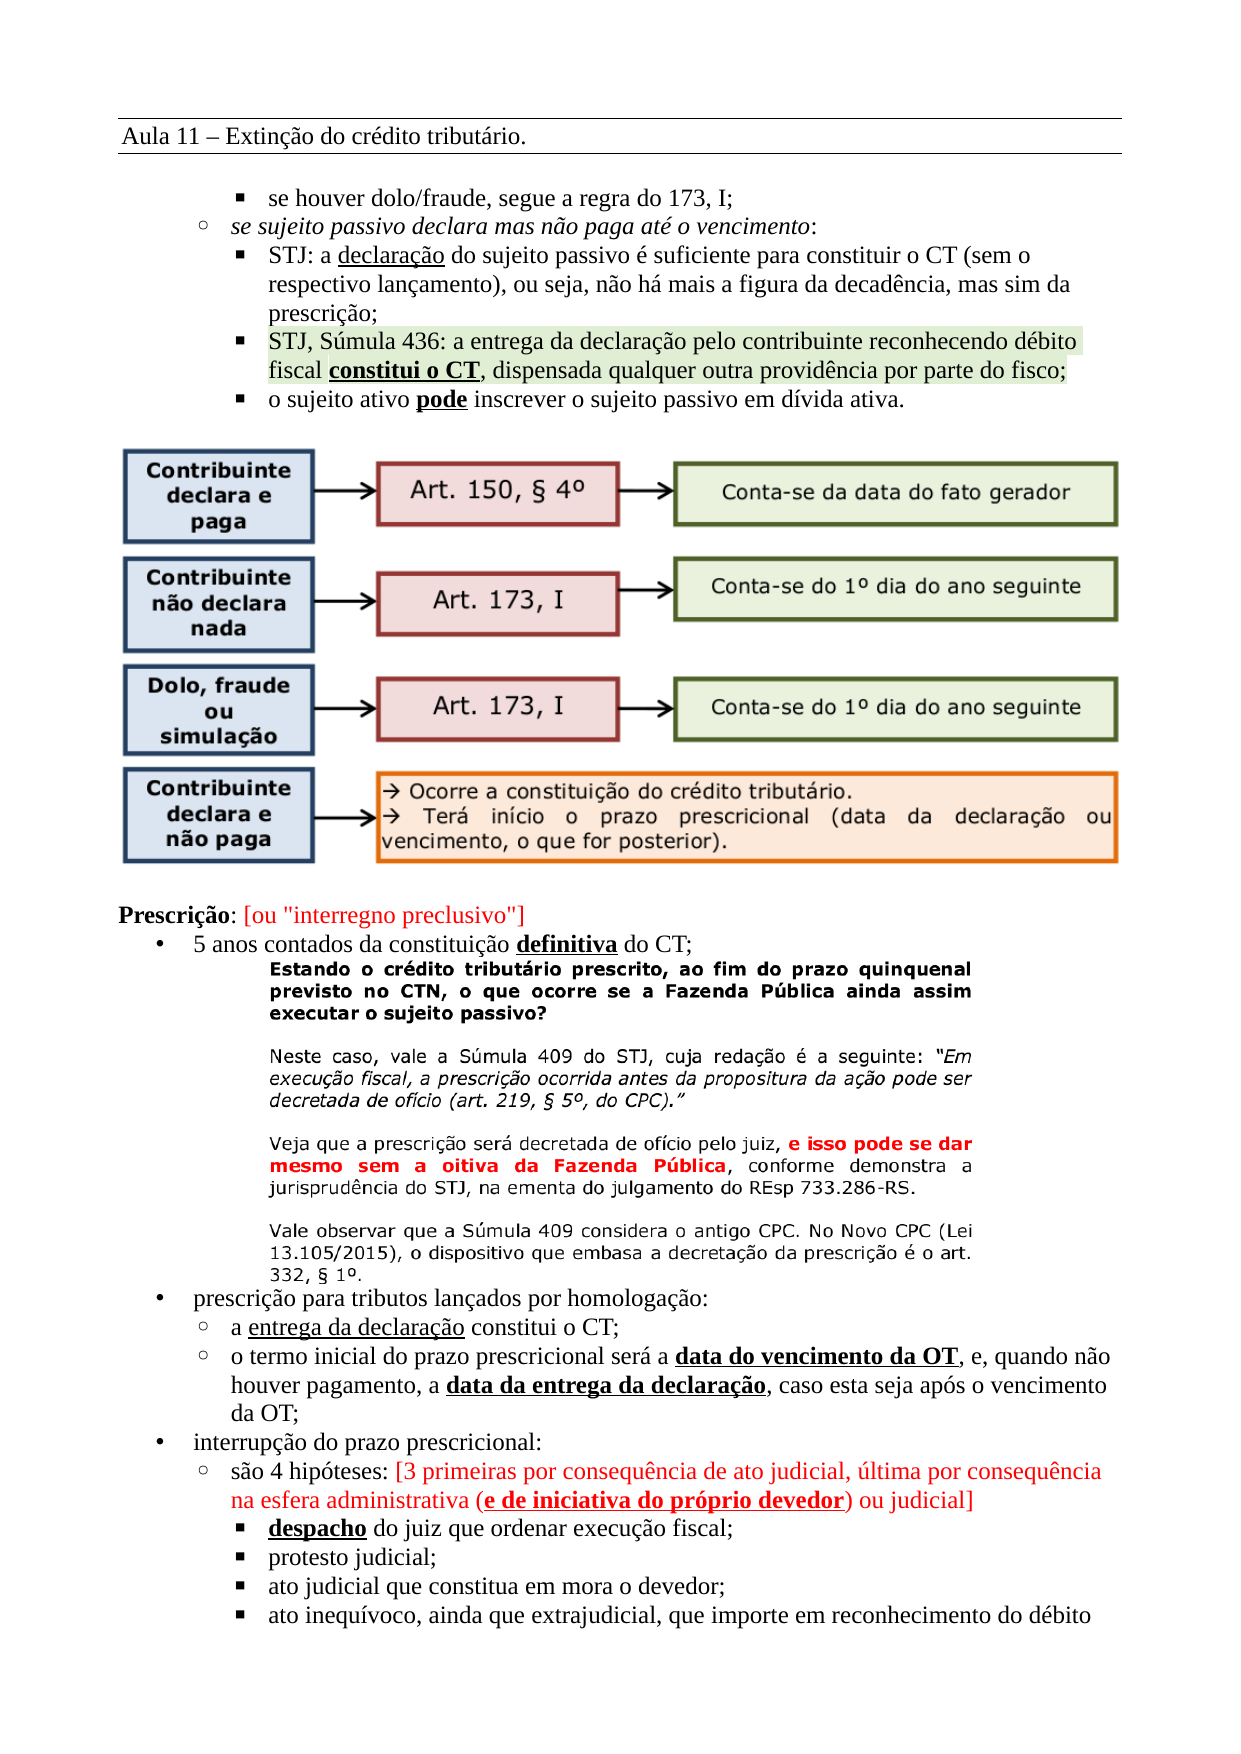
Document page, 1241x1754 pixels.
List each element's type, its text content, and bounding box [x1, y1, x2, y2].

list STJ: a declaração do sujeito passivo é suficiente para constituir o CT (sem o respectivo lançamento), ou seja, não há mais a figura da decadência, mas sim da prescrição; [231, 240, 1122, 326]
list 5 anos contados da constituição definitiva do CT; [156, 929, 1122, 957]
list prescrição para tributos lançados por homologação: [156, 1283, 1122, 1312]
list ato judicial que constitua em mora o devedor; [231, 1571, 1122, 1600]
picture [118, 441, 1123, 872]
list a entrega da declaração constitui o CT; [193, 1312, 1122, 1341]
list ato inequívoco, ainda que extrajudicial, que importe em reconhecimento do débito [231, 1600, 1122, 1628]
list o termo inicial do prazo prescricional será a data do vencimento da OT, e, quando não houver pagamento, a data da entrega da declaração, caso esta seja após o vencimento da OT; [193, 1341, 1122, 1427]
list interrupção do prazo prescricional: [156, 1427, 1122, 1456]
picture [268, 957, 973, 1284]
list protesto judicial; [231, 1542, 1122, 1571]
list se sujeito passivo declara mas não paga até o vencimento: [193, 211, 1122, 240]
text Prescrição: [ou "interregno preclusivo"] [118, 900, 1122, 929]
list despacho do juiz que ordenar execução fiscal; [231, 1513, 1122, 1542]
list o sujeito ativo pode inscrever o sujeito passivo em dívida ativa. [231, 384, 1122, 413]
list são 4 hipóteses: [3 primeiras por consequência de ato judicial, última por consequência na esfera administrativa (e de iniciativa do próprio devedor) ou judicial] [193, 1456, 1122, 1513]
list se houver dolo/fraude, segue a regra do 173, I; [231, 183, 1122, 211]
list STJ, Súmula 436: a entrega da declaração pelo contribuinte reconhecendo débito fiscal constitui o CT, dispensada qualquer outra providência por parte do fisco; [231, 326, 1122, 384]
